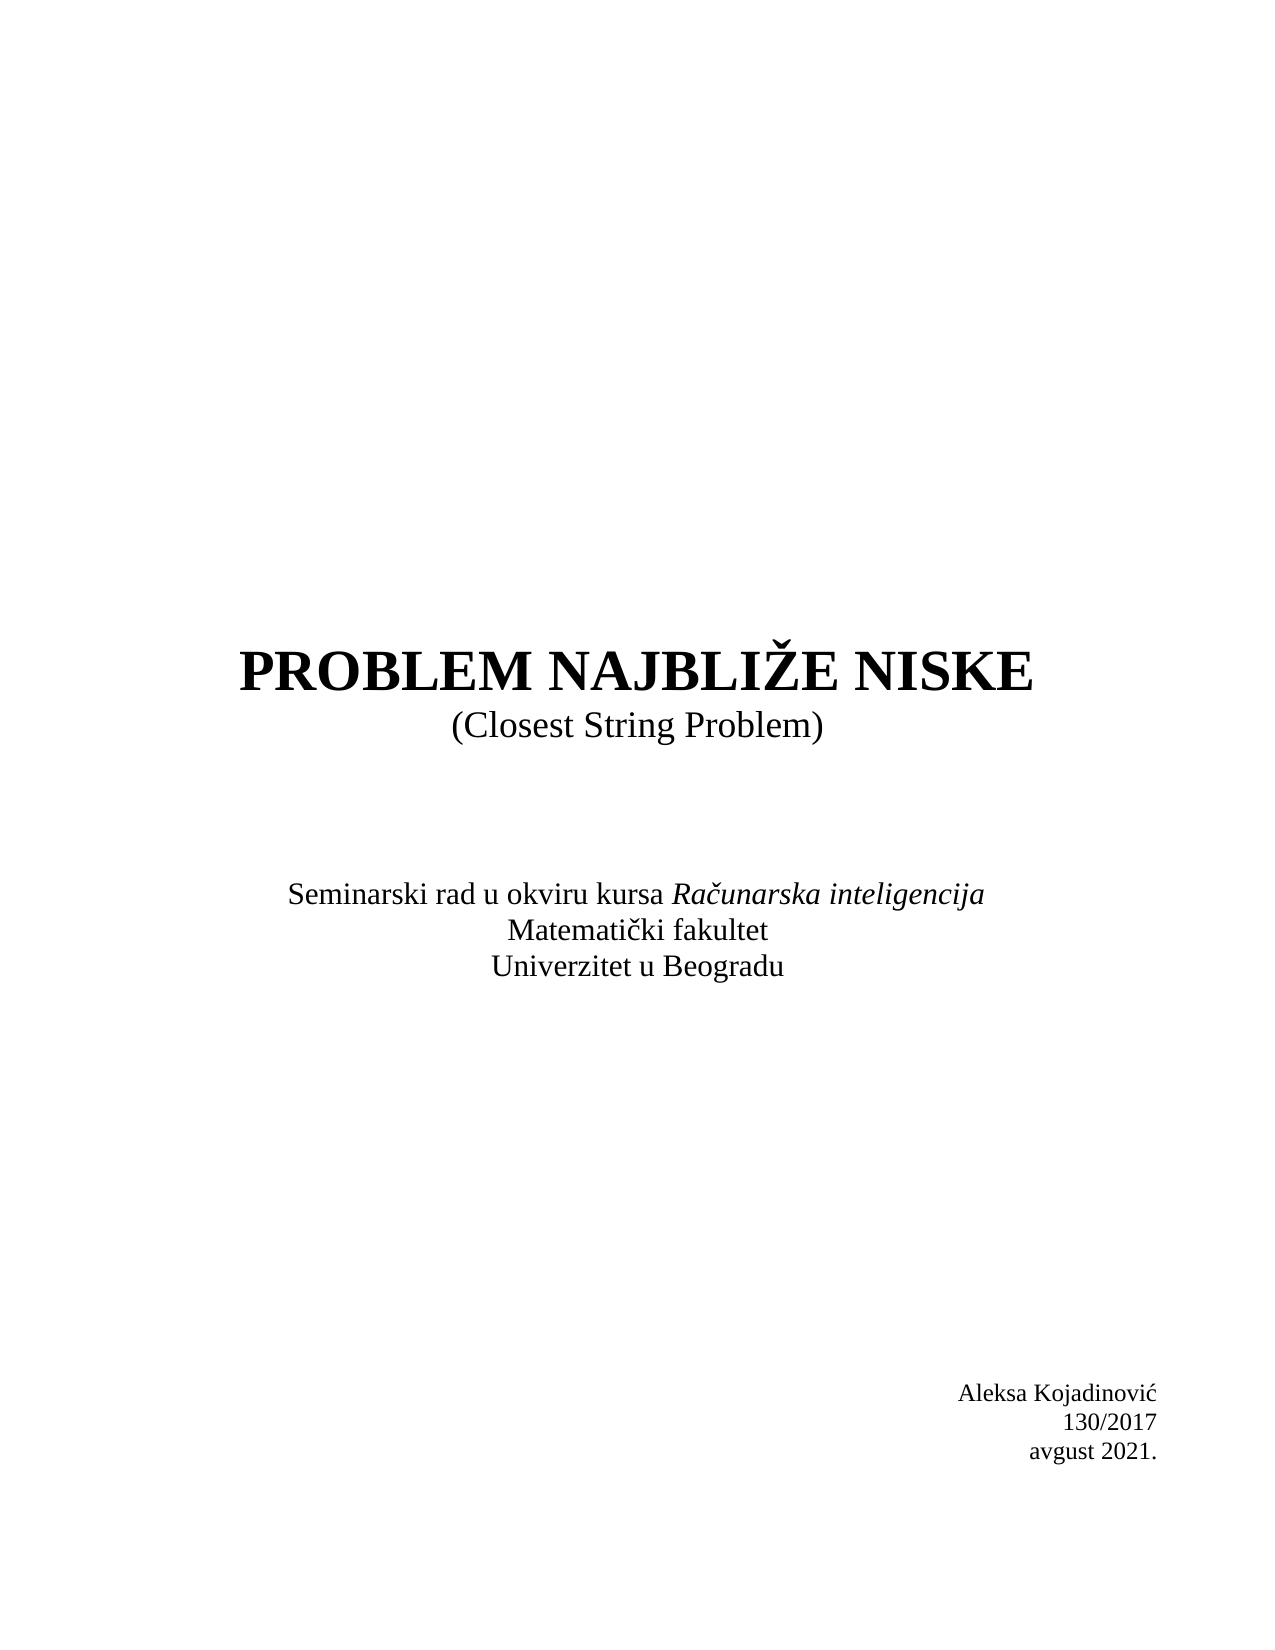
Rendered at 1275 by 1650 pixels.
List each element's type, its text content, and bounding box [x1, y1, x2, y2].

text 130/2017 [118, 1407, 1157, 1436]
text Matematički fakultet [118, 911, 1157, 947]
text Seminarski rad u okviru kursa Računarska inteligencija [118, 875, 1157, 911]
text avgust 2021. [118, 1436, 1157, 1464]
text Aleksa Kojadinović [118, 1378, 1157, 1407]
text PROBLEM NAJBLIŽE NISKE [118, 636, 1157, 703]
text Univerzitet u Beogradu [118, 947, 1157, 983]
text (Closest String Problem) [118, 703, 1157, 746]
